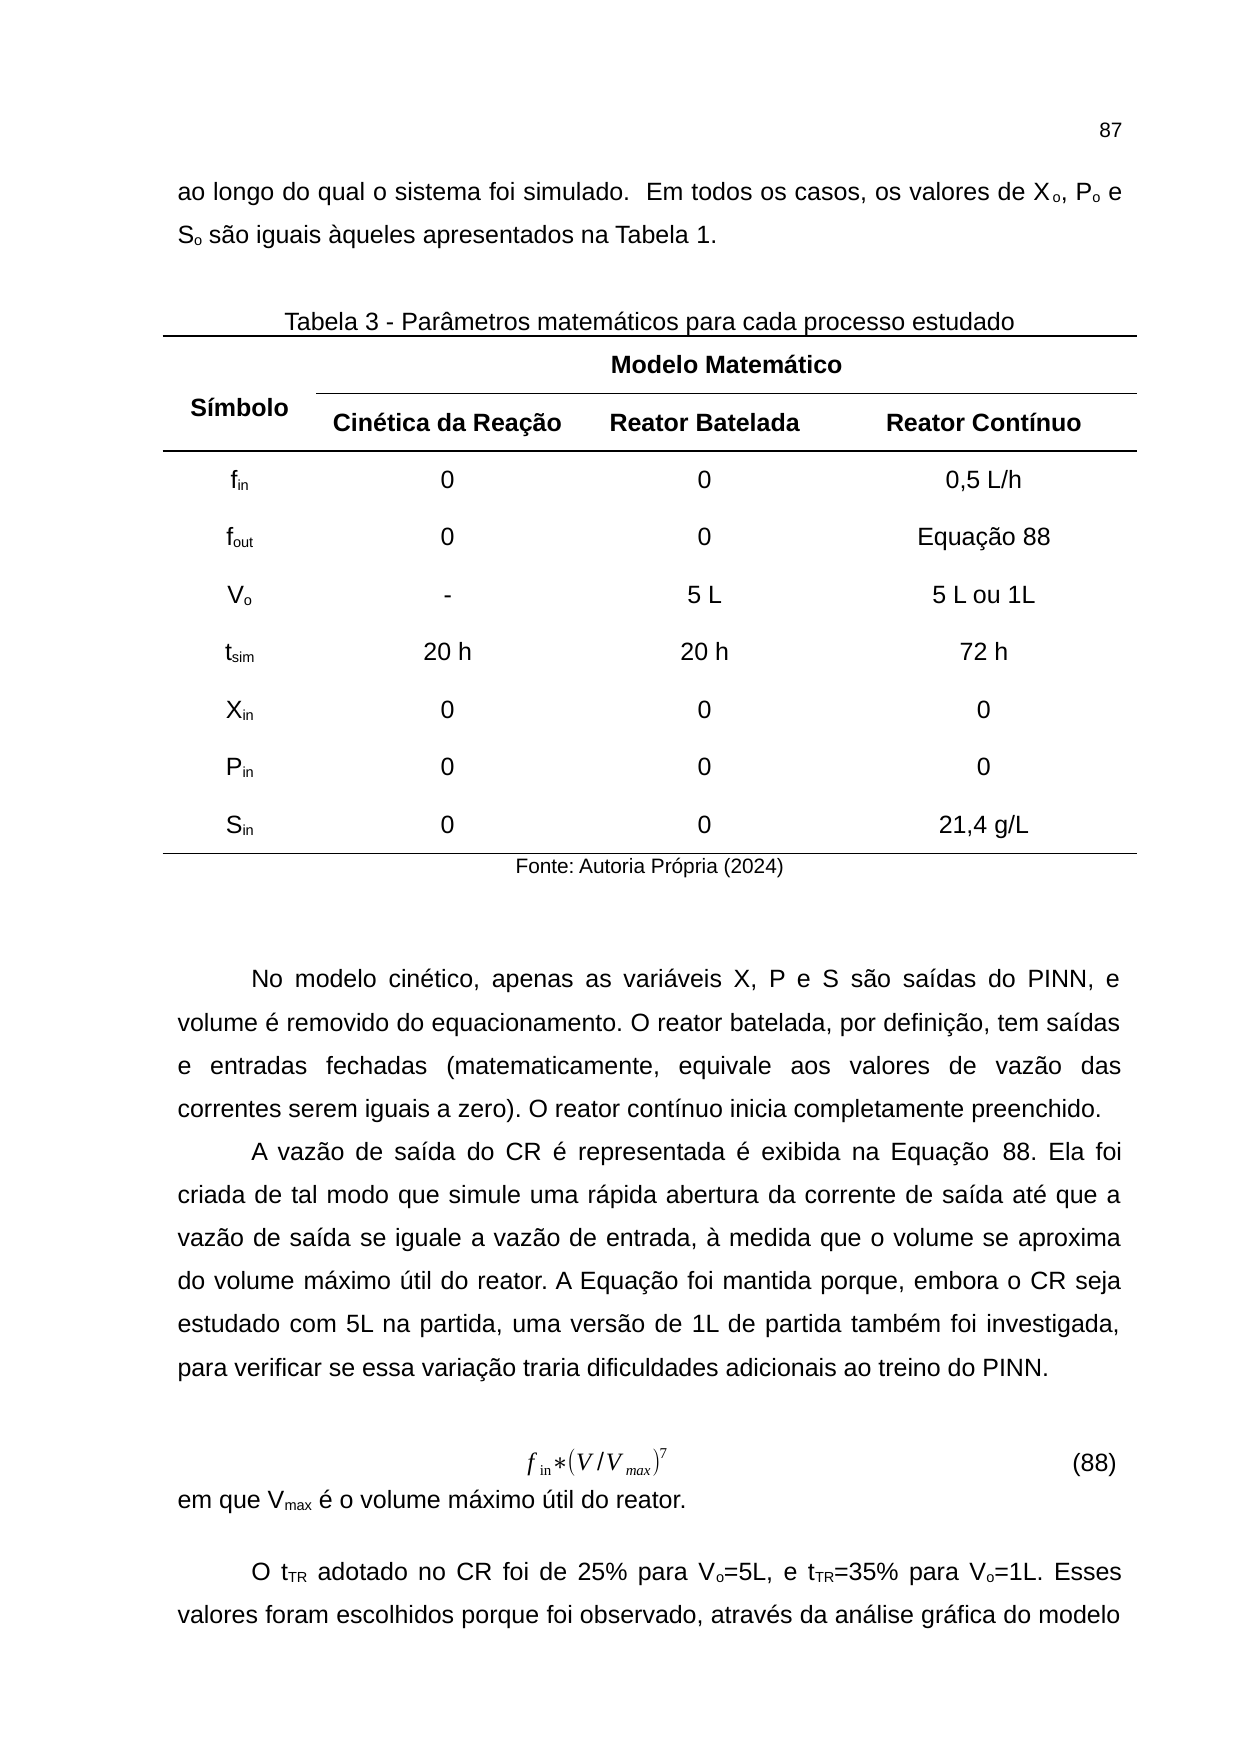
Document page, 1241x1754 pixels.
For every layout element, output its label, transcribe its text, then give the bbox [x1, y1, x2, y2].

text em que Vmax é o volume máximo útil do reator. [177, 1485, 1122, 1514]
table_cell 0,5 L/h [831, 452, 1137, 508]
table_cell Reator Contínuo [831, 394, 1137, 450]
table_cell - [316, 565, 578, 623]
table_cell 0 [316, 452, 578, 508]
table_cell 0 [578, 452, 831, 508]
table_cell 0 [578, 680, 831, 738]
table_header [177, 1439, 1017, 1485]
table_cell Vo [163, 565, 316, 623]
table_cell 0 [831, 680, 1137, 738]
table_header Modelo Matemático [316, 337, 1137, 393]
table_cell tsim [163, 623, 316, 680]
text ao longo do qual o sistema foi simulado. Em todos os casos, os valores de Xo, Po e So são iguais àqueles apresentados na Tabela 1. [177, 177, 1122, 249]
text Fonte: Autoria Própria (2024) [177, 854, 1122, 878]
text A vazão de saída do CR é representada é exibida na Equação 88. Ela foi criada de tal modo que simule uma rápida abertura da corrente de saída até que a vazão de saída se iguale a vazão de entrada, à medida que o volume se aproxima do volume máximo útil do reator. A Equação foi mantida porque, embora o CR seja estudado com 5L na partida, uma versão de 1L de partida também foi investigada, para verificar se essa variação traria dificuldades adicionais ao treino do PINN. [177, 1137, 1122, 1381]
table_cell Sin [163, 795, 316, 853]
text O tTR adotado no CR foi de 25% para Vo=5L, e tTR=35% para Vo=1L. Esses valores foram escolhidos porque foi observado, através da análise gráfica do modelo [177, 1557, 1122, 1629]
table_cell 20 h [316, 623, 578, 680]
table_cell 0 [316, 680, 578, 738]
table_cell 0 [578, 738, 831, 795]
table_cell Pin [163, 738, 316, 795]
table_header Símbolo [163, 337, 316, 450]
text Tabela 3 - Parâmetros matemáticos para cada processo estudado [177, 306, 1122, 335]
table_cell Cinética da Reação [316, 394, 578, 450]
table_cell Reator Batelada [578, 394, 831, 450]
table_cell 0 [316, 738, 578, 795]
table_cell 0 [578, 795, 831, 853]
table_cell 0 [831, 738, 1137, 795]
table_cell Xin [163, 680, 316, 738]
table_header (88) [1017, 1439, 1122, 1485]
table_cell Equação 88 [831, 508, 1137, 565]
table_cell 0 [316, 795, 578, 853]
table_cell fin [163, 452, 316, 508]
table_cell fout [163, 508, 316, 565]
table_cell 72 h [831, 623, 1137, 680]
table_cell 5 L ou 1L [831, 565, 1137, 623]
text No modelo cinético, apenas as variáveis X, P e S são saídas do PINN, e volume é removido do equacionamento. O reator batelada, por definição, tem saídas e entradas fechadas (matematicamente, equivale aos valores de vazão das correntes serem iguais a zero). O reator contínuo inicia completamente preenchido. [177, 964, 1122, 1123]
table_cell 20 h [578, 623, 831, 680]
table_cell 0 [578, 508, 831, 565]
table_cell 0 [316, 508, 578, 565]
table_cell 5 L [578, 565, 831, 623]
table_cell 21,4 g/L [831, 795, 1137, 853]
